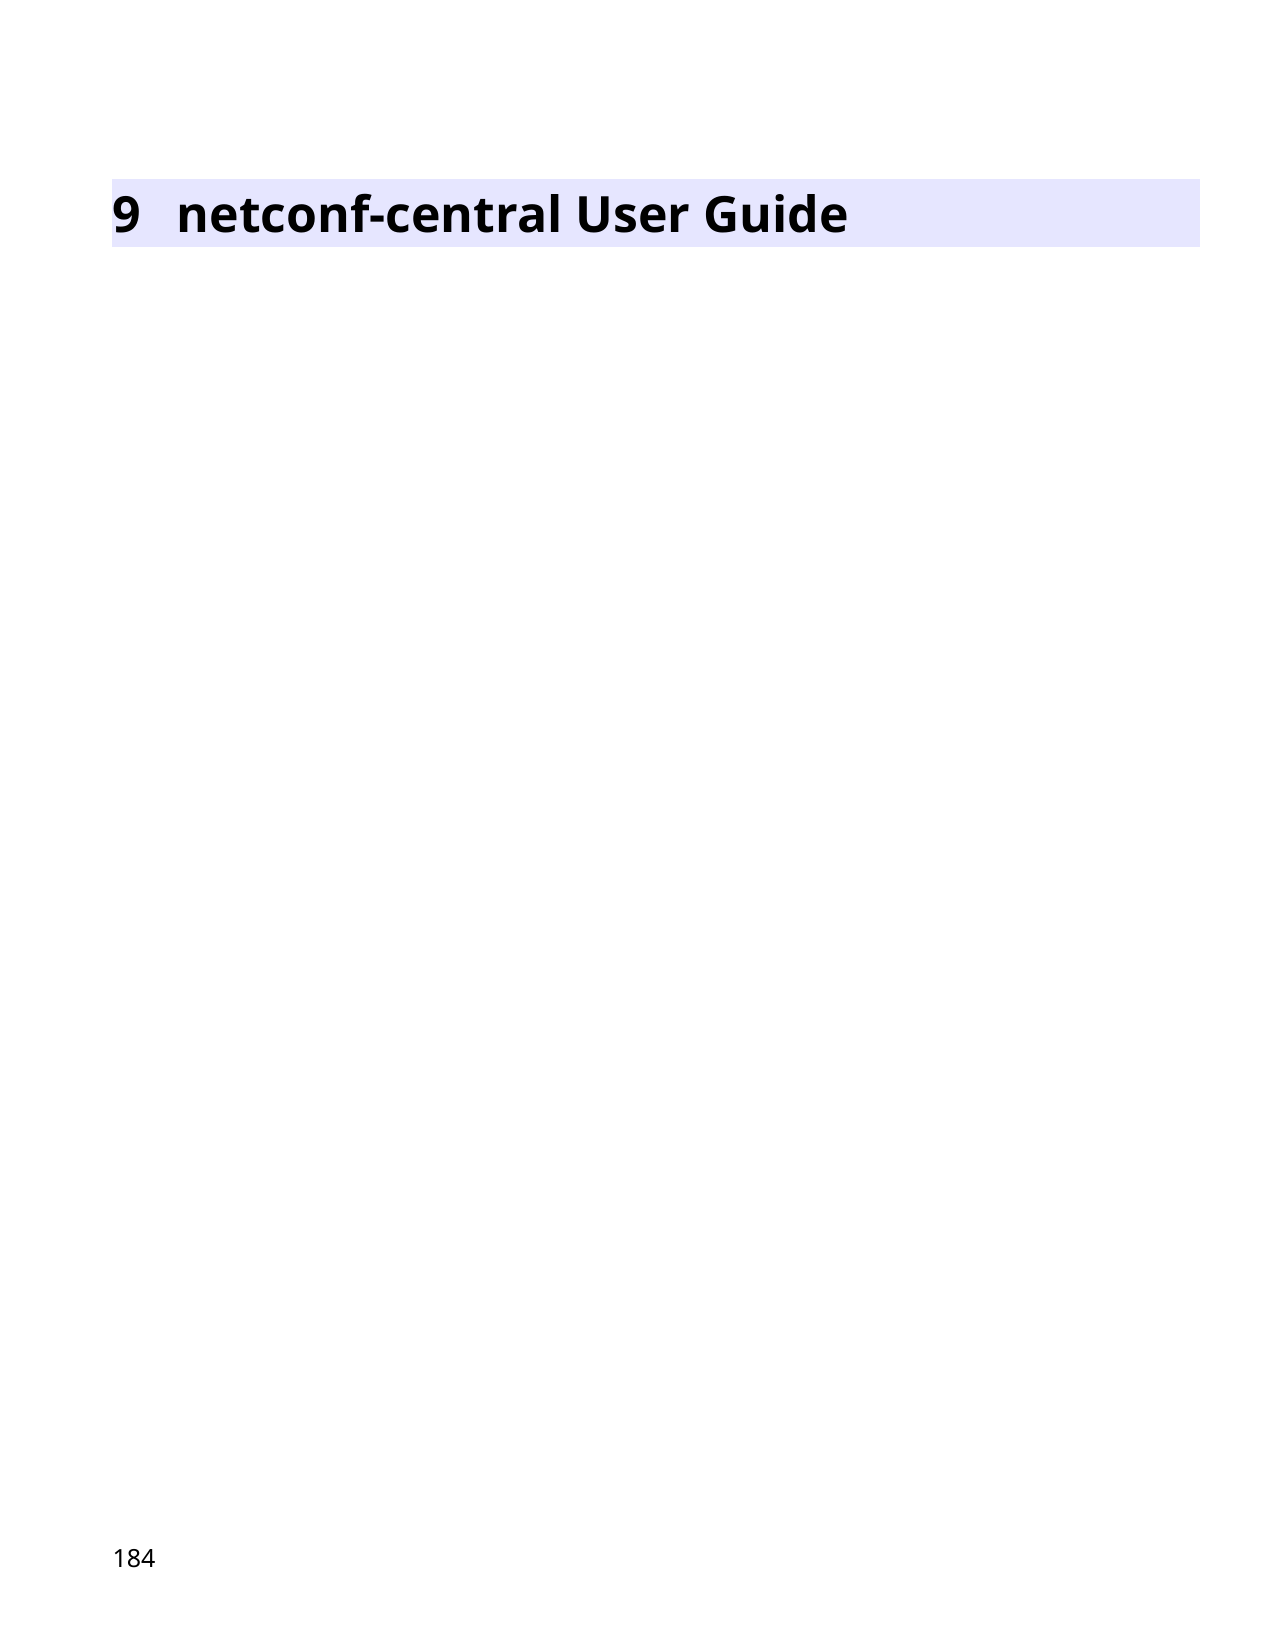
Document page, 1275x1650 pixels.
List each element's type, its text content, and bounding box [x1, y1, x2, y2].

subtitle netconf-central User Guide [112, 179, 1200, 247]
